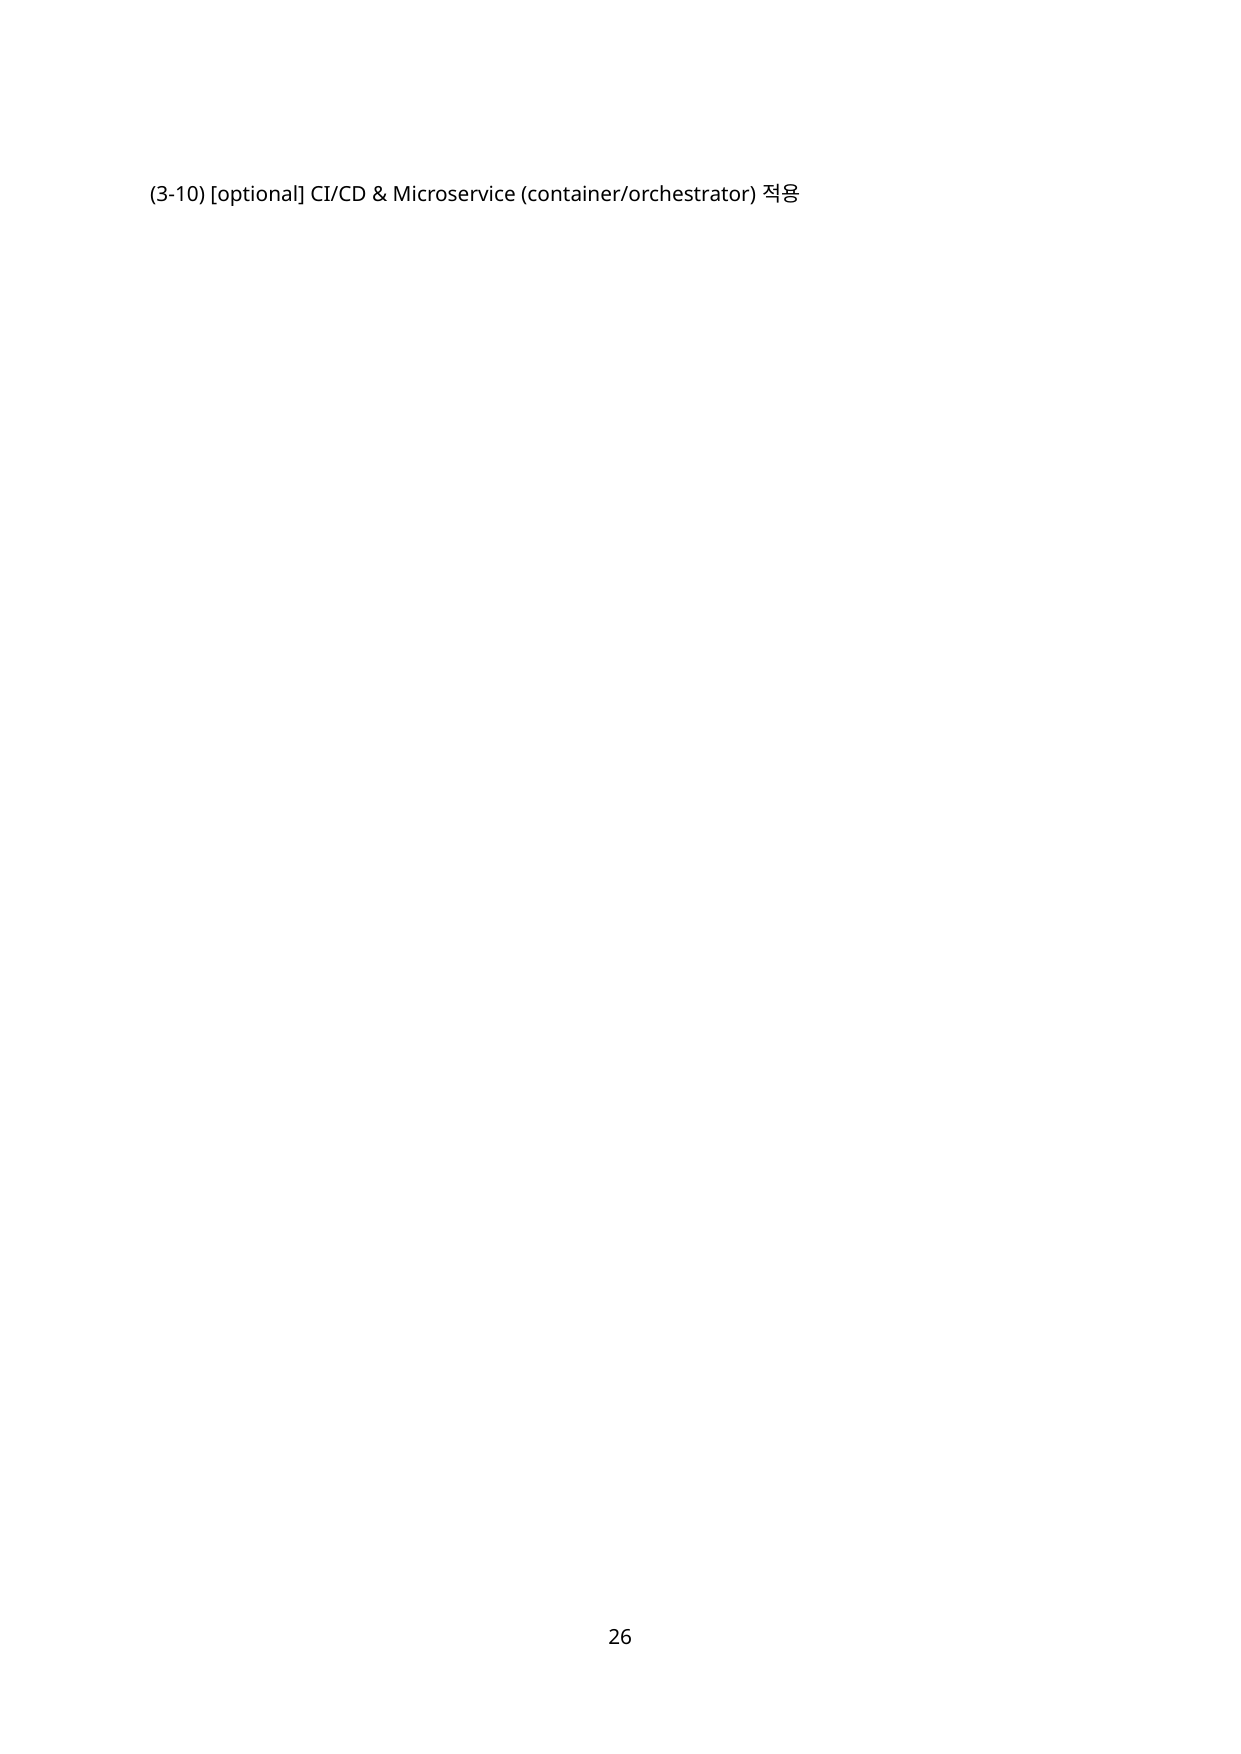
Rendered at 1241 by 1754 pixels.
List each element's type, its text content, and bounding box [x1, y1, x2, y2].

text (3-10) [optional] CI/CD & Microservice (container/orchestrator) 적용 [150, 177, 1090, 207]
